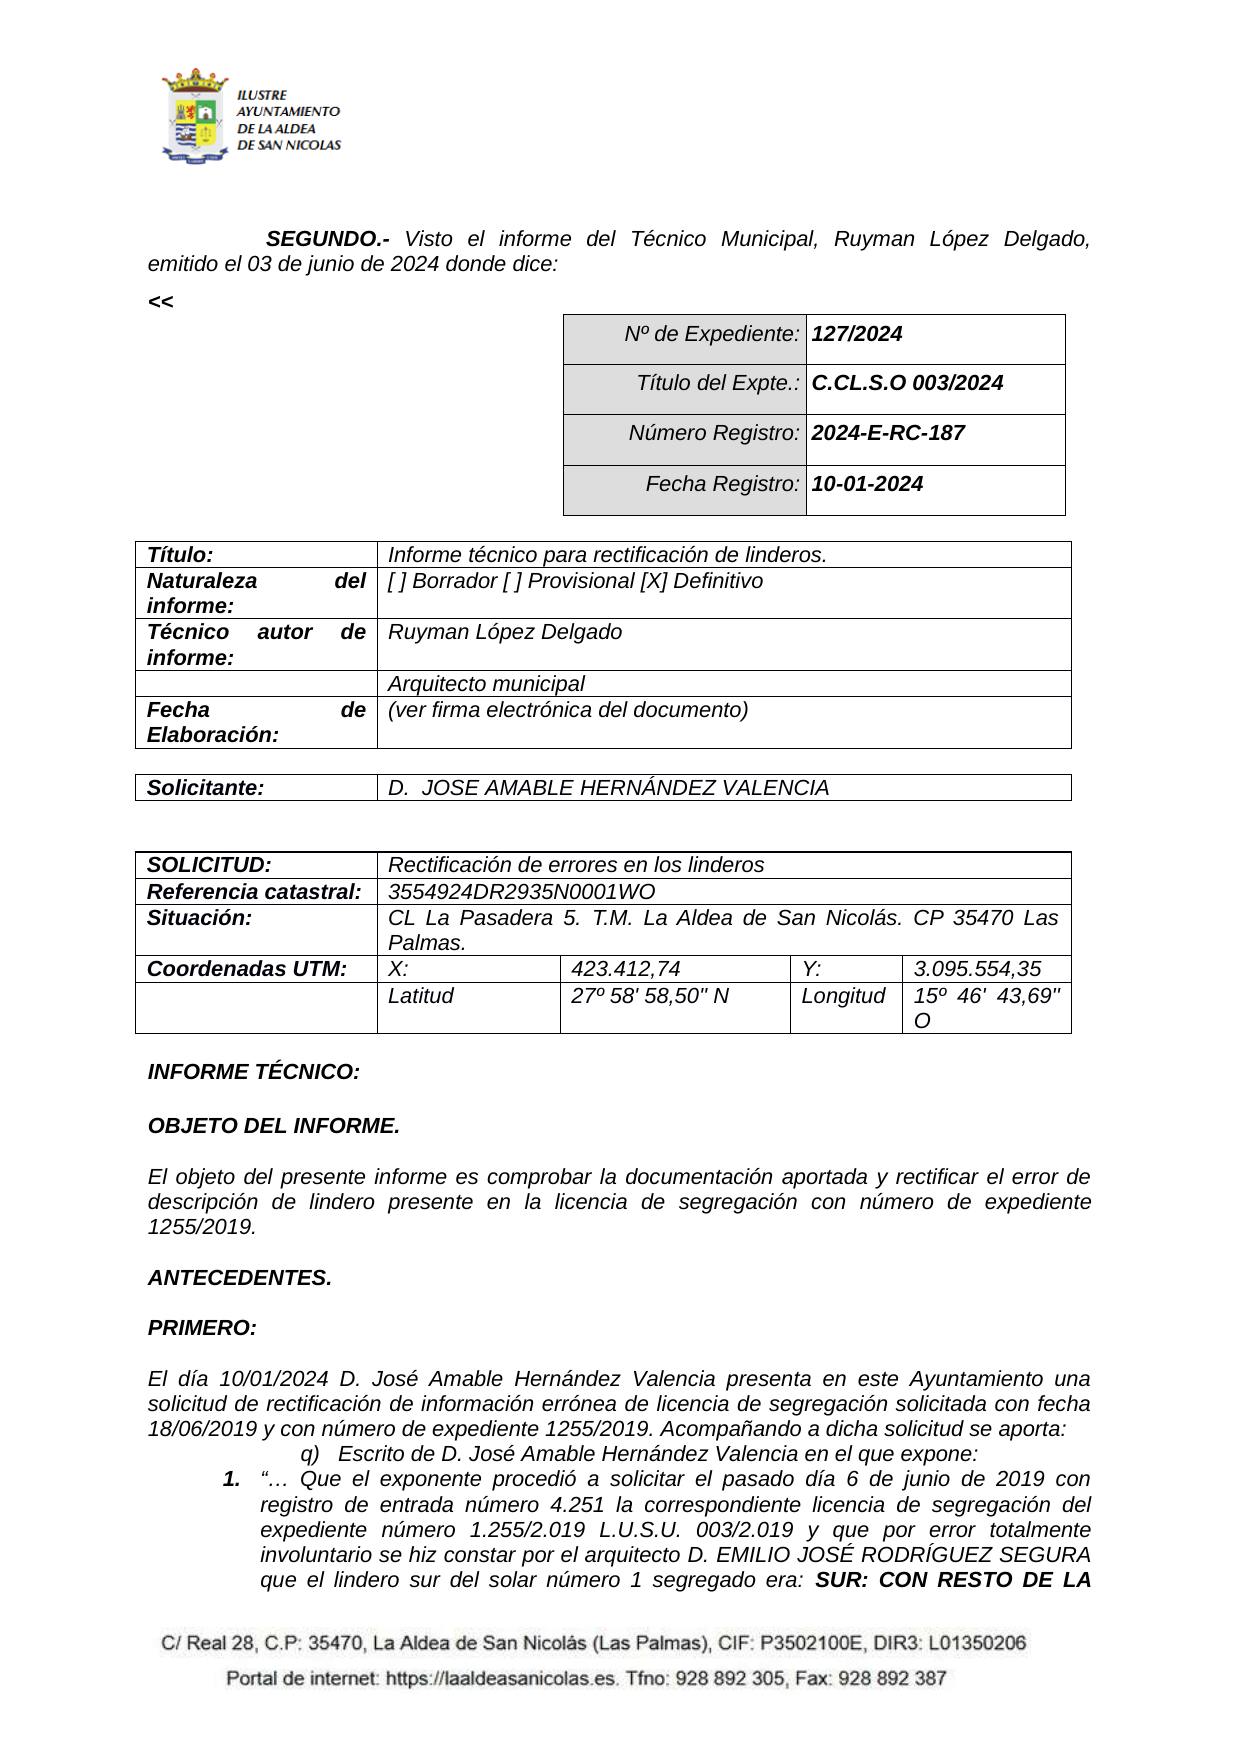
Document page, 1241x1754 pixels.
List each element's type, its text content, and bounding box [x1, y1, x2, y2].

text << [148, 289, 1093, 314]
table_cell Fecha Registro: [564, 466, 806, 515]
table_cell C.CL.S.O 003/2024 [807, 365, 1065, 414]
table_cell X: [378, 956, 560, 982]
table_cell Fecha de Elaboración: [136, 697, 377, 747]
table_header Título: [136, 542, 377, 567]
text ANTECEDENTES. [148, 1265, 1093, 1290]
table_cell 15º 46' 43,69'' O [903, 983, 1071, 1033]
table_cell Número Registro: [564, 415, 806, 465]
text INFORME TÉCNICO: [148, 1059, 1093, 1084]
table_cell [ ] Borrador [ ] Provisional [X] Definitivo [378, 568, 1071, 618]
table_cell Ruyman López Delgado [378, 619, 1071, 670]
list “… Que el exponente procedió a solicitar el pasado día 6 de junio de 2019 con registro de entrada número 4.251 la correspondiente licencia de segregación del expediente número 1.255/2.019 L.U.S.U. 003/2.019 y que por error totalmente involuntario se hiz constar por el arquitecto D. EMILIO JOSÉ RODRÍGUEZ SEGURA que el lindero sur del solar número 1 segregado era: SUR: CON RESTO DE LA [223, 1466, 1093, 1592]
picture [148, 60, 357, 172]
table_cell Situación: [136, 905, 377, 955]
table_cell Latitud [378, 983, 560, 1033]
table_header Informe técnico para rectificación de linderos. [378, 542, 1071, 567]
table_cell Coordenadas UTM: [136, 956, 377, 982]
text El objeto del presente informe es comprobar la documentación aportada y rectificar el error de descripción de lindero presente en la licencia de segregación con número de expediente 1255/2019. [148, 1164, 1093, 1239]
table_cell Título del Expte.: [564, 365, 806, 414]
table_cell Referencia catastral: [136, 879, 377, 904]
table_header 127/2024 [807, 315, 1065, 364]
table_cell Técnico autor de informe: [136, 619, 377, 670]
table_header D. JOSE AMABLE HERNÁNDEZ VALENCIA [378, 775, 1071, 800]
table_cell [136, 671, 377, 696]
picture [149, 1627, 1034, 1694]
table_cell Y: [791, 956, 902, 982]
table_cell CL La Pasadera 5. T.M. La Aldea de San Nicolás. CP 35470 Las Palmas. [378, 905, 1071, 955]
table_cell Longitud [791, 983, 902, 1033]
table_cell Arquitecto municipal [378, 671, 1071, 696]
table_cell 3554924DR2935N0001WO [378, 879, 1071, 904]
table_cell 2024-E-RC-187 [807, 415, 1065, 465]
table_header SOLICITUD: [136, 853, 377, 878]
table_cell 423.412,74 [561, 956, 790, 982]
text OBJETO DEL INFORME. [148, 1113, 1093, 1139]
table_header Solicitante: [136, 775, 377, 800]
table_cell 3.095.554,35 [903, 956, 1071, 982]
table_cell Naturaleza del informe: [136, 568, 377, 618]
table_cell [136, 983, 377, 1033]
table_header Nº de Expediente: [564, 315, 806, 364]
list Escrito de D. José Amable Hernández Valencia en el que expone: [300, 1441, 1093, 1466]
table_header Rectificación de errores en los linderos [378, 853, 1071, 878]
text SEGUNDO.- Visto el informe del Técnico Municipal, Ruyman López Delgado, emitido el 03 de junio de 2024 donde dice: [148, 226, 1093, 277]
table_cell 27º 58' 58,50'' N [561, 983, 790, 1033]
table_cell 10-01-2024 [807, 466, 1065, 515]
text PRIMERO: [148, 1315, 1093, 1340]
text El día 10/01/2024 D. José Amable Hernández Valencia presenta en este Ayuntamiento una solicitud de rectificación de información errónea de licencia de segregación solicitada con fecha 18/06/2019 y con número de expediente 1255/2019. Acompañando a dicha solicitud se aporta: [148, 1366, 1093, 1441]
table_cell (ver firma electrónica del documento) [378, 697, 1071, 747]
